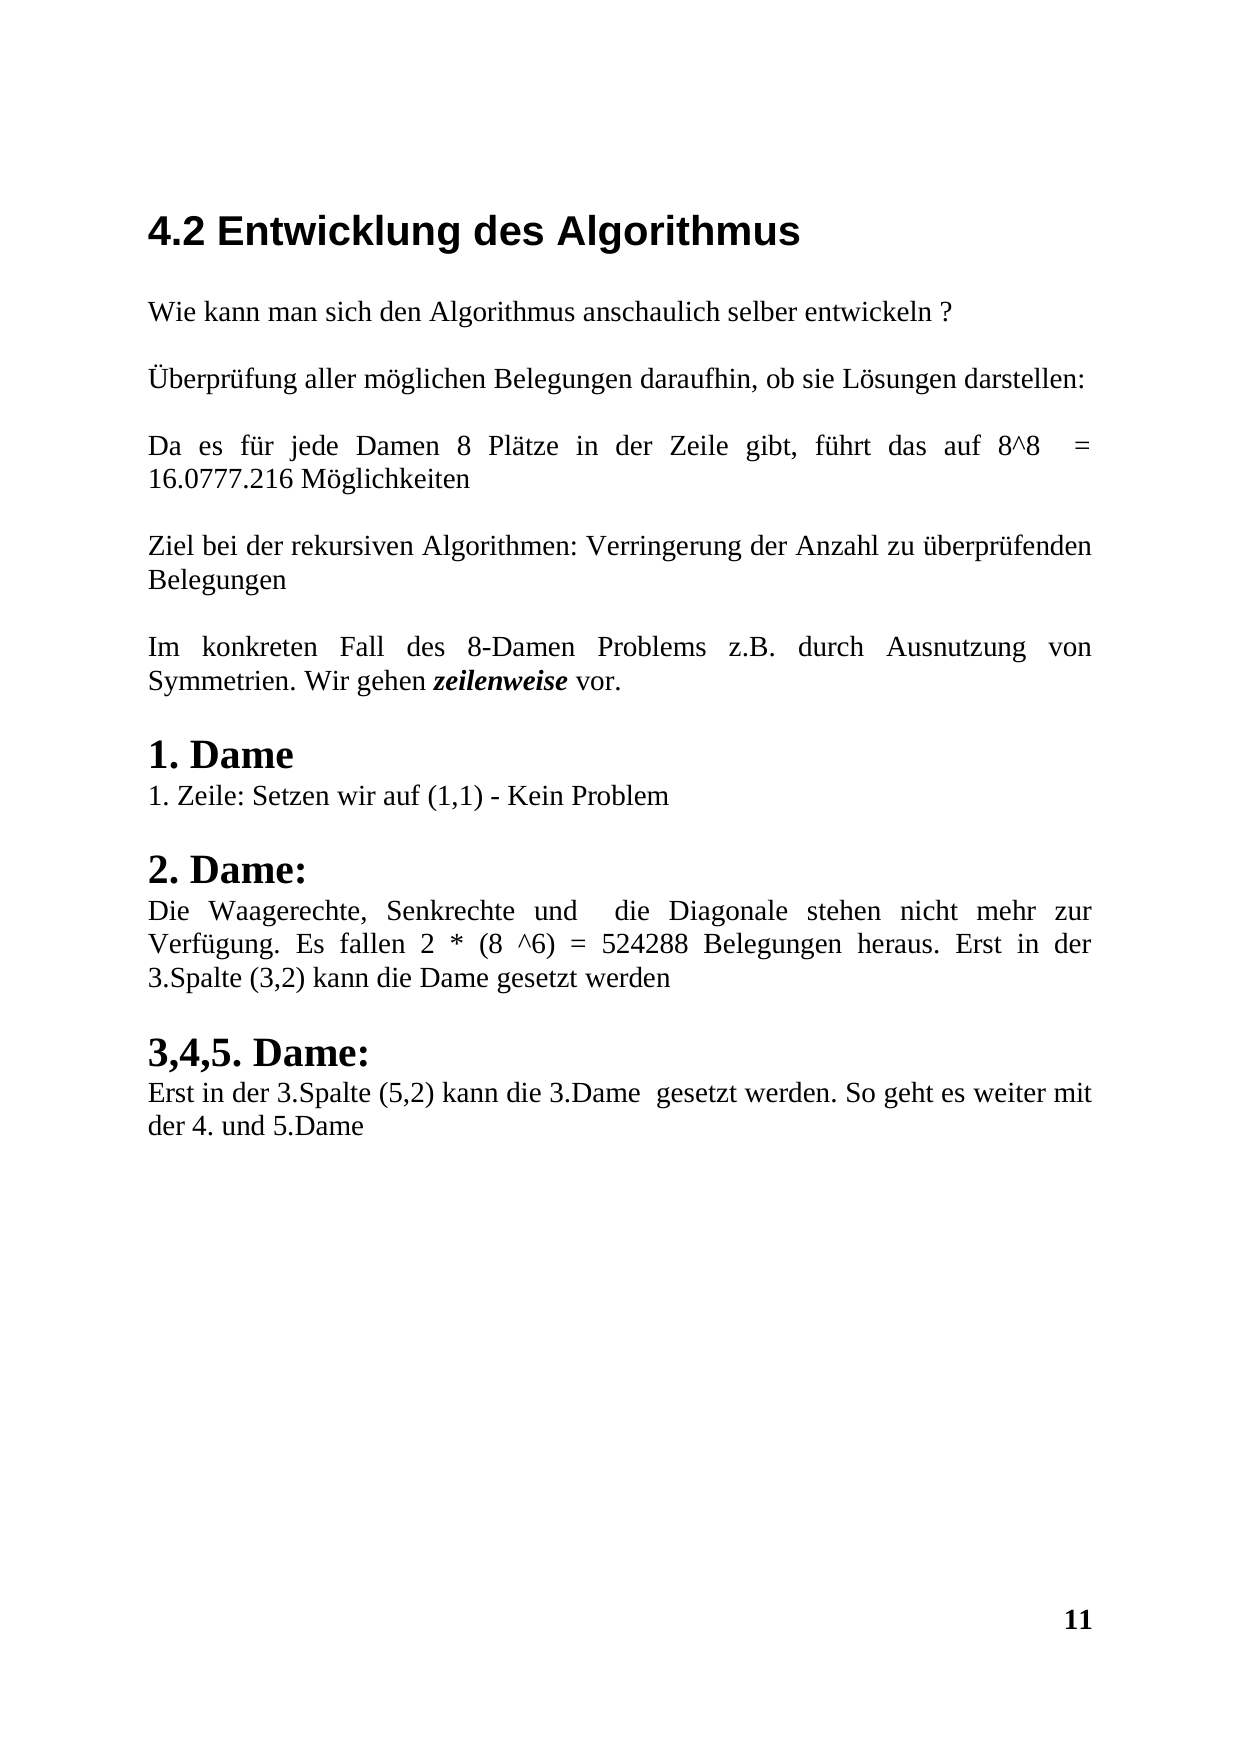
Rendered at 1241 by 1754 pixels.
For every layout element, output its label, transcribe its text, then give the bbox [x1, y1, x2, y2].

text 3,4,5. Dame: [148, 1027, 1093, 1075]
text Überprüfung aller möglichen Belegungen daraufhin, ob sie Lösungen darstellen: [148, 361, 1093, 394]
text Da es für jede Damen 8 Plätze in der Zeile gibt, führt das auf 8^8 = 16.0777.216 Möglichkeiten [148, 428, 1093, 495]
text 2. Dame: [148, 845, 1093, 893]
text Ziel bei der rekursiven Algorithmen: Verringerung der Anzahl zu überprüfenden Belegungen [148, 529, 1093, 596]
text 1. Zeile: Setzen wir auf (1,1) - Kein Problem [148, 778, 1093, 811]
subtitle 4.2 Entwicklung des Algorithmus [148, 206, 1093, 254]
text Im konkreten Fall des 8-Damen Problems z.B. durch Ausnutzung von Symmetrien. Wir gehen zeilenweise vor. [148, 629, 1093, 696]
text Erst in der 3.Spalte (5,2) kann die 3.Dame gesetzt werden. So geht es weiter mit der 4. und 5.Dame [148, 1075, 1093, 1142]
text 1. Dame [148, 730, 1093, 778]
text Wie kann man sich den Algorithmus anschaulich selber entwickeln ? [148, 294, 1093, 327]
text Die Waagerechte, Senkrechte und die Diagonale stehen nicht mehr zur Verfügung. Es fallen 2 * (8 ^6) = 524288 Belegungen heraus. Erst in der 3.Spalte (3,2) kann die Dame gesetzt werden [148, 893, 1093, 994]
